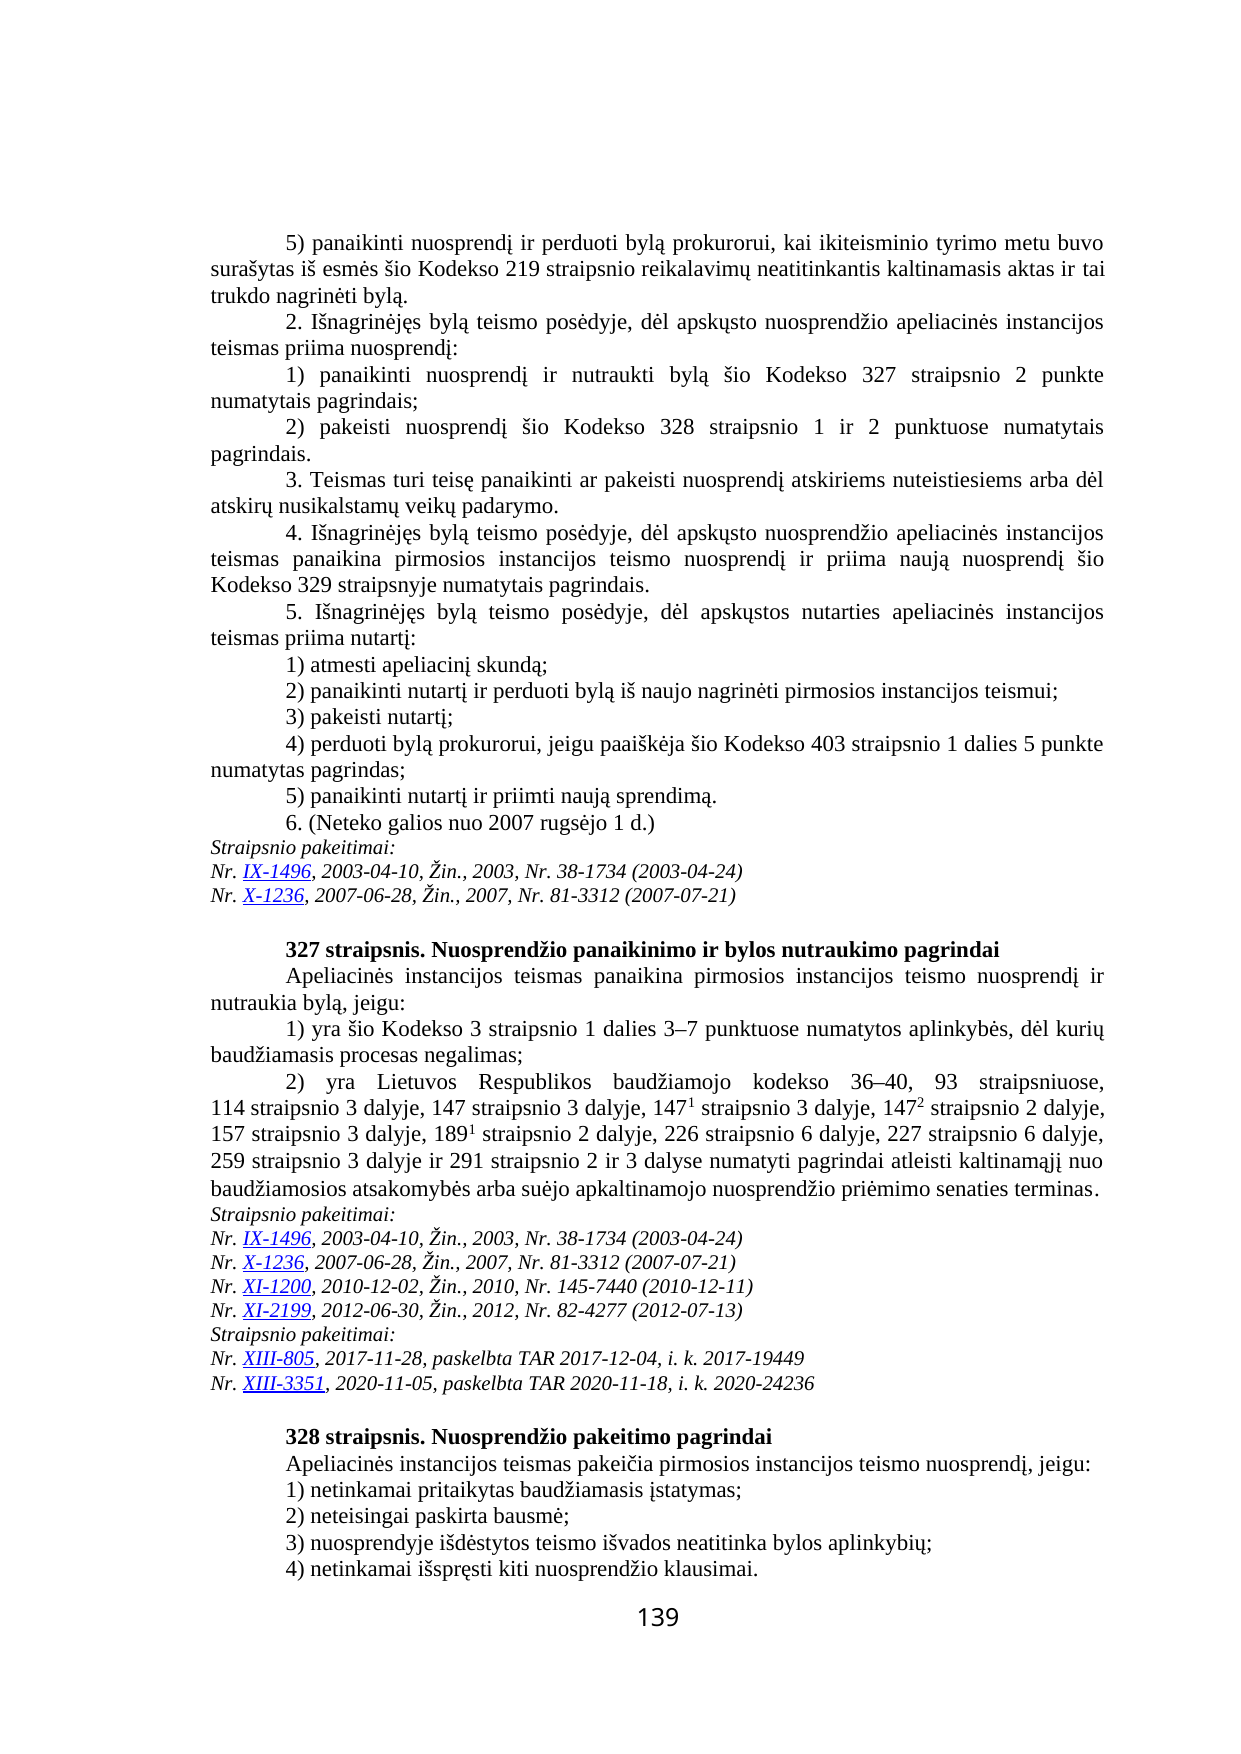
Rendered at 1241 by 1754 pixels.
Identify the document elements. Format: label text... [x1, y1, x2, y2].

text 4. Išnagrinėjęs bylą teismo posėdyje, dėl apskųsto nuosprendžio apeliacinės instancijos teismas panaikina pirmosios instancijos teismo nuosprendį ir priima naują nuosprendį šio Kodekso 329 straipsnyje numatytais pagrindais. [210, 519, 1105, 598]
text Straipsnio pakeitimai: [210, 835, 1105, 859]
text 2. Išnagrinėjęs bylą teismo posėdyje, dėl apskųsto nuosprendžio apeliacinės instancijos teismas priima nuosprendį: [210, 308, 1105, 361]
text 328 straipsnis. Nuosprendžio pakeitimo pagrindai [210, 1423, 1105, 1449]
text 3) nuosprendyje išdėstytos teismo išvados neatitinka bylos aplinkybių; [210, 1529, 1105, 1555]
text 2) neteisingai paskirta bausmė; [210, 1502, 1105, 1529]
text Nr. X-1236, 2007-06-28, Žin., 2007, Nr. 81-3312 (2007-07-21) [210, 1250, 1105, 1274]
text 2) yra Lietuvos Respublikos baudžiamojo kodekso 36–40, 93 straipsniuose, 114 straipsnio 3 dalyje, 147 straipsnio 3 dalyje, 1471 straipsnio 3 dalyje, 1472 straipsnio 2 dalyje, 157 straipsnio 3 dalyje, 1891 straipsnio 2 dalyje, 226 straipsnio 6 dalyje, 227 straipsnio 6 dalyje, 259 straipsnio 3 dalyje ir 291 straipsnio 2 ir 3 dalyse numatyti pagrindai atleisti kaltinamąjį nuo baudžiamosios atsakomybės arba suėjo apkaltinamojo nuosprendžio priėmimo senaties terminas. [210, 1068, 1105, 1202]
text Nr. XIII-3351, 2020-11-05, paskelbta TAR 2020-11-18, i. k. 2020-24236 [210, 1370, 1105, 1394]
text 6. (Neteko galios nuo 2007 rugsėjo 1 d.) [210, 809, 1105, 835]
text 3) pakeisti nutartį; [210, 703, 1105, 730]
text 2) pakeisti nuosprendį šio Kodekso 328 straipsnio 1 ir 2 punktuose numatytais pagrindais. [210, 413, 1105, 466]
text 1) netinkamai pritaikytas baudžiamasis įstatymas; [210, 1476, 1105, 1502]
text Apeliacinės instancijos teismas panaikina pirmosios instancijos teismo nuosprendį ir nutraukia bylą, jeigu: [210, 962, 1105, 1015]
text Apeliacinės instancijos teismas pakeičia pirmosios instancijos teismo nuosprendį, jeigu: [210, 1449, 1105, 1476]
text Nr. XIII-805, 2017-11-28, paskelbta TAR 2017-12-04, i. k. 2017-19449 [210, 1346, 1105, 1370]
text Nr. IX-1496, 2003-04-10, Žin., 2003, Nr. 38-1734 (2003-04-24) [210, 1226, 1105, 1250]
text 5. Išnagrinėjęs bylą teismo posėdyje, dėl apskųstos nutarties apeliacinės instancijos teismas priima nutartį: [210, 598, 1105, 651]
text 1) atmesti apeliacinį skundą; [210, 651, 1105, 677]
text 3. Teismas turi teisę panaikinti ar pakeisti nuosprendį atskiriems nuteistiesiems arba dėl atskirų nusikalstamų veikų padarymo. [210, 466, 1105, 519]
text 1) yra šio Kodekso 3 straipsnio 1 dalies 3–7 punktuose numatytos aplinkybės, dėl kurių baudžiamasis procesas negalimas; [210, 1015, 1105, 1068]
text 5) panaikinti nuosprendį ir perduoti bylą prokurorui, kai ikiteisminio tyrimo metu buvo surašytas iš esmės šio Kodekso 219 straipsnio reikalavimų neatitinkantis kaltinamasis aktas ir tai trukdo nagrinėti bylą. [210, 229, 1105, 308]
text 5) panaikinti nutartį ir priimti naują sprendimą. [210, 782, 1105, 809]
text Nr. XI-1200, 2010-12-02, Žin., 2010, Nr. 145-7440 (2010-12-11) [210, 1274, 1105, 1298]
text 327 straipsnis. Nuosprendžio panaikinimo ir bylos nutraukimo pagrindai [210, 936, 1105, 962]
text Straipsnio pakeitimai: [210, 1322, 1105, 1346]
text Nr. XI-2199, 2012-06-30, Žin., 2012, Nr. 82-4277 (2012-07-13) [210, 1298, 1105, 1322]
text Straipsnio pakeitimai: [210, 1202, 1105, 1226]
text 2) panaikinti nutartį ir perduoti bylą iš naujo nagrinėti pirmosios instancijos teismui; [210, 677, 1105, 703]
text 4) netinkamai išspręsti kiti nuosprendžio klausimai. [210, 1555, 1105, 1581]
text 4) perduoti bylą prokurorui, jeigu paaiškėja šio Kodekso 403 straipsnio 1 dalies 5 punkte numatytas pagrindas; [210, 730, 1105, 782]
text Nr. X-1236, 2007-06-28, Žin., 2007, Nr. 81-3312 (2007-07-21) [210, 883, 1105, 907]
text 1) panaikinti nuosprendį ir nutraukti bylą šio Kodekso 327 straipsnio 2 punkte numatytais pagrindais; [210, 361, 1105, 413]
text Nr. IX-1496, 2003-04-10, Žin., 2003, Nr. 38-1734 (2003-04-24) [210, 859, 1105, 883]
